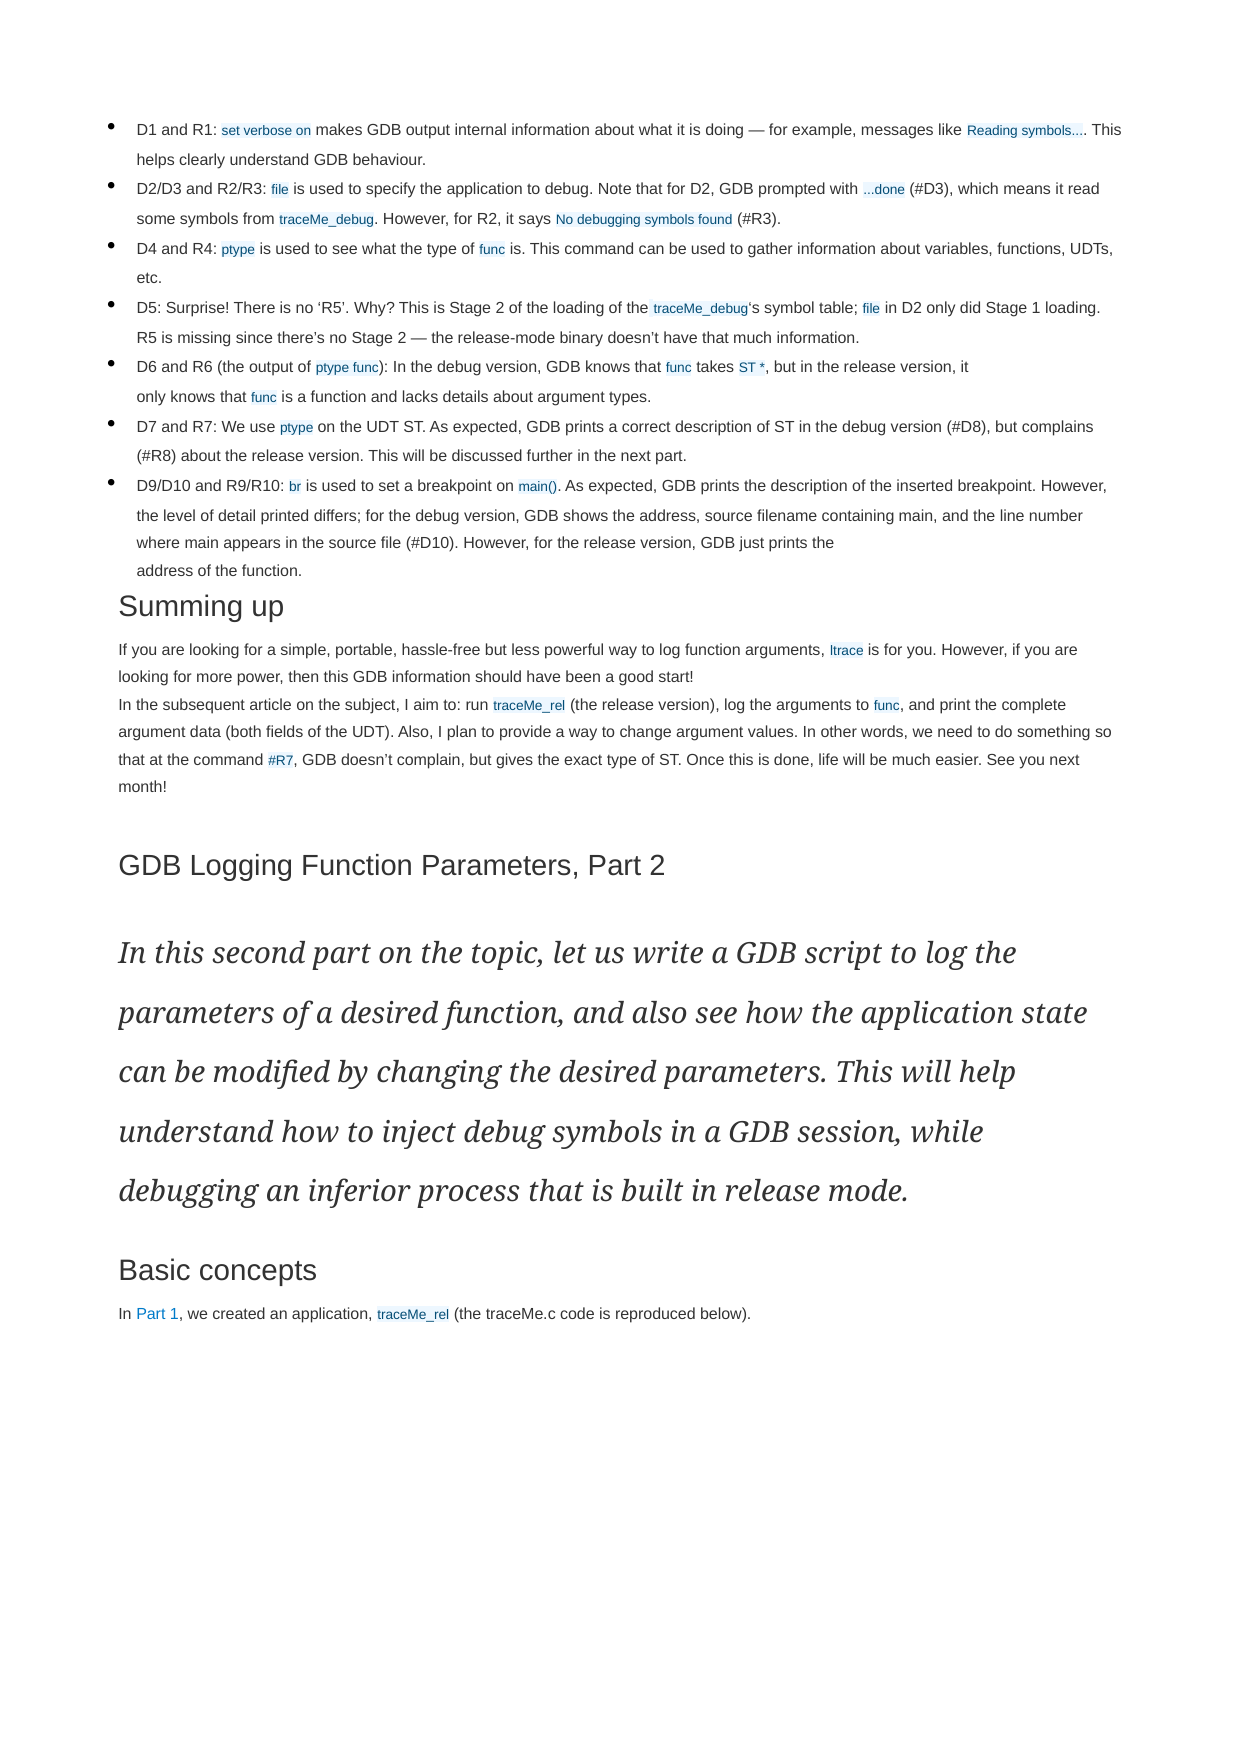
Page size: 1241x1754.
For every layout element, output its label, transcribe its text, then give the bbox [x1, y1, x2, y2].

list D7 and R7: We use ptype on the UDT ST. As expected, GDB prints a correct description of ST in the debug version (#D8), but complains (#R8) about the release version. This will be discussed further in the next part. [118, 415, 1122, 465]
text In Part 1, we created an application, traceMe_rel (the traceMe.c code is reproduced below). [118, 1304, 1122, 1322]
subtitle GDB Logging Function Parameters, Part 2 [118, 848, 1122, 882]
list D1 and R1: set verbose on makes GDB output internal information about what it is doing — for example, messages like Reading symbols.... This helps clearly understand GDB behaviour. [118, 118, 1122, 168]
list D5: Surprise! There is no ‘R5’. Why? This is Stage 2 of the loading of the traceMe_debug‘s symbol table; file in D2 only did Stage 1 loading. R5 is missing since there’s no Stage 2 — the release-mode binary doesn’t have that much information. [118, 296, 1122, 346]
list D2/D3 and R2/R3: file is used to specify the application to debug. Note that for D2, GDB prompted with ...done (#D3), which means it read some symbols from traceMe_debug. However, for R2, it says No debugging symbols found (#R3). [118, 177, 1122, 228]
list D9/D10 and R9/R10: br is used to set a breakpoint on main(). As expected, GDB prints the description of the inserted breakpoint. However, the level of detail printed differs; for the debug version, GDB shows the address, source filename containing main, and the line number where main appears in the source file (#D10). However, for the release version, GDB just prints the address of the function. [118, 474, 1122, 579]
subtitle Summing up [118, 589, 1122, 623]
list D4 and R4: ptype is used to see what the type of func is. This command can be used to gather information about variables, functions, UDTs, etc. [118, 237, 1122, 287]
text In the subsequent article on the subject, I aim to: run traceMe_rel (the release version), log the arguments to func, and print the complete argument data (both fields of the UDT). Also, I plan to provide a way to change argument values. In other words, we need to do something so that at the command #R7, GDB doesn’t complain, but gives the exact type of ST. Once this is done, life will be much easier. See you next month! [118, 695, 1122, 796]
text If you are looking for a simple, portable, hassle-free but less powerful way to log function arguments, ltrace is for you. However, if you are looking for more power, then this GDB information should have been a good start! [118, 640, 1122, 686]
text In this second part on the topic, let us write a GDB script to log the parameters of a desired function, and also see how the application state can be modified by changing the desired parameters. This will help understand how to inject debug symbols in a GDB session, while debugging an inferior process that is built in release mode. [118, 933, 1122, 1210]
list D6 and R6 (the output of ptype func): In the debug version, GDB knows that func takes ST *, but in the release version, it only knows that func is a function and lacks details about argument types. [118, 356, 1122, 406]
subtitle Basic concepts [118, 1253, 1122, 1287]
